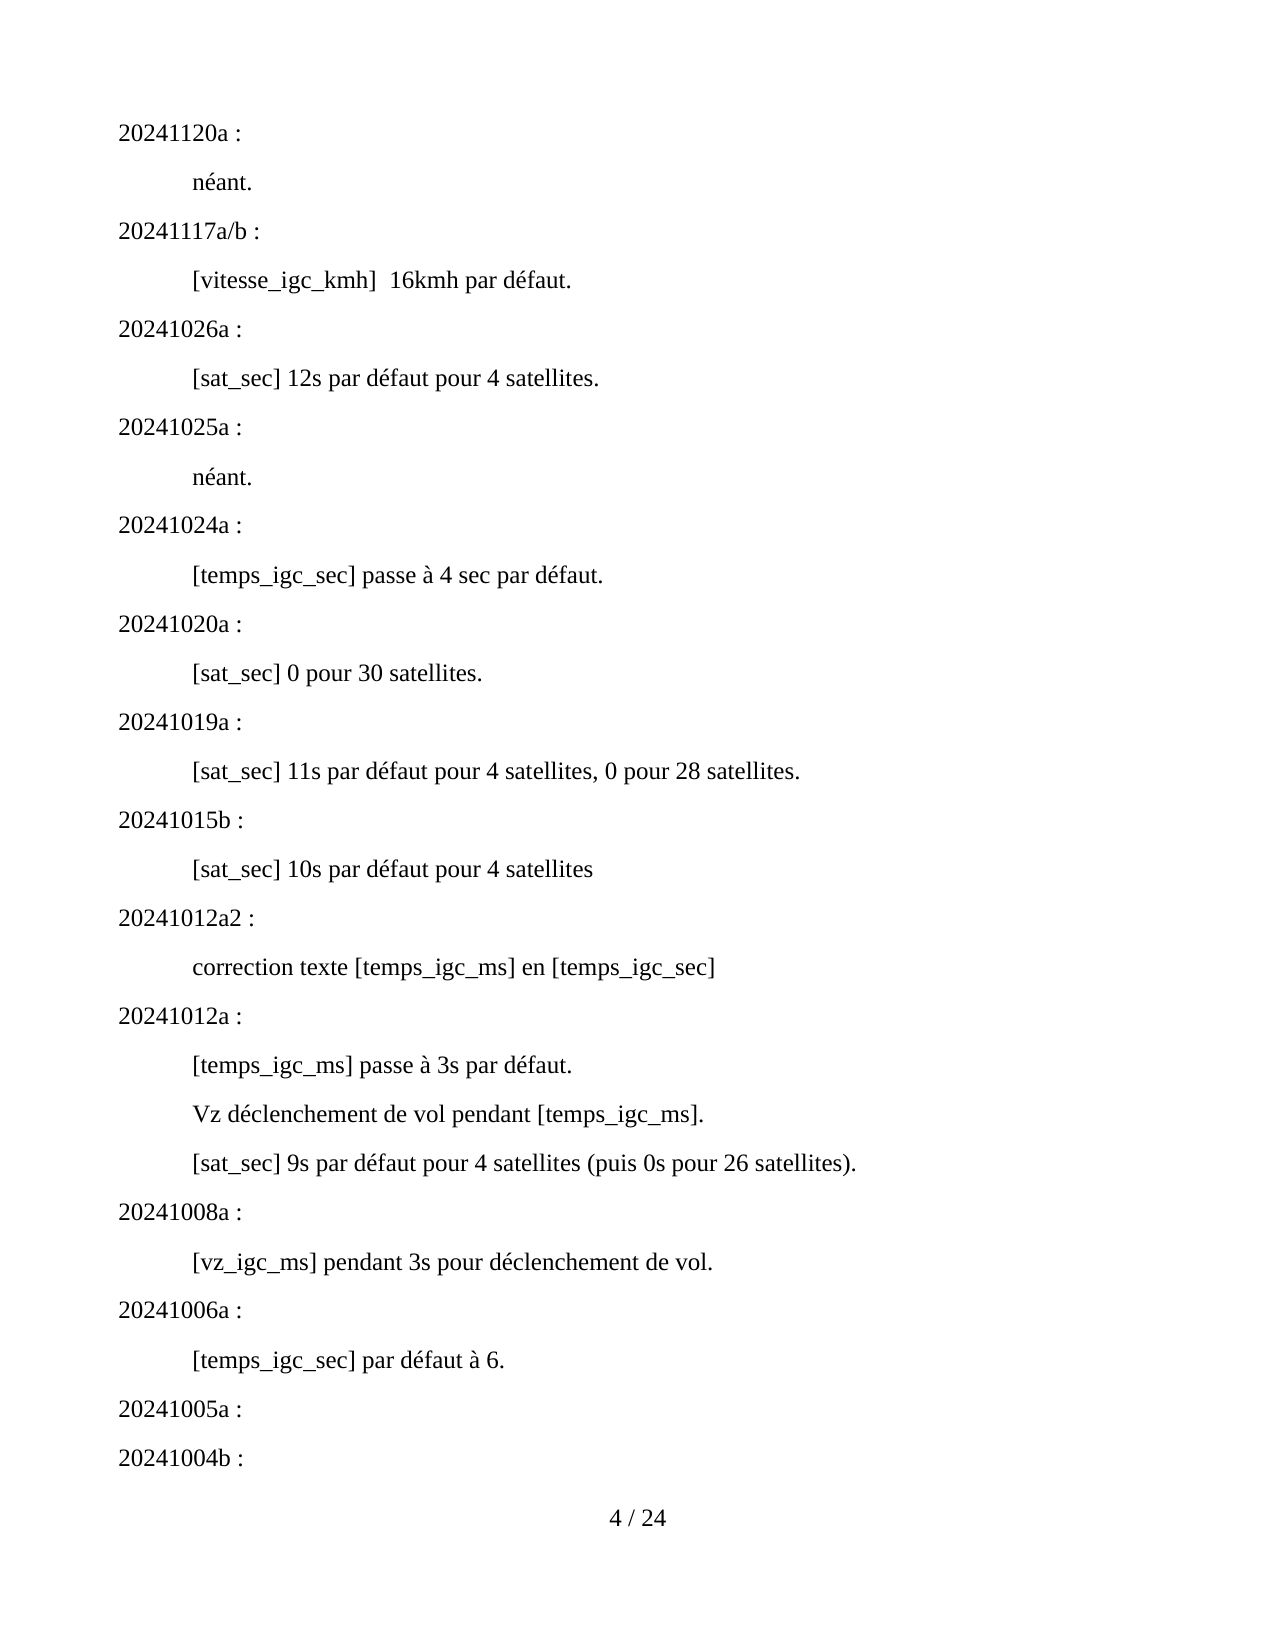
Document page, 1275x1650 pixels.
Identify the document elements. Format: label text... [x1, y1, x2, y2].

text [sat_sec] 10s par défaut pour 4 satellites [118, 854, 1157, 883]
text 20241012a : [118, 1001, 1157, 1030]
text 20241006a : [118, 1296, 1157, 1324]
text 20241004b : [118, 1443, 1157, 1472]
text [sat_sec] 12s par défaut pour 4 satellites. [118, 363, 1157, 392]
text [sat_sec] 9s par défaut pour 4 satellites (puis 0s pour 26 satellites). [118, 1148, 1157, 1177]
text 20241117a/b : [118, 216, 1157, 245]
text correction texte [temps_igc_ms] en [temps_igc_sec] [118, 952, 1157, 981]
text 20241015b : [118, 805, 1157, 834]
text 20241120a : [118, 118, 1157, 147]
text 20241025a : [118, 412, 1157, 441]
text [temps_igc_sec] par défaut à 6. [118, 1345, 1157, 1373]
text 20241008a : [118, 1197, 1157, 1226]
text 20241012a2 : [118, 903, 1157, 932]
text néant. [118, 167, 1157, 196]
text [sat_sec] 11s par défaut pour 4 satellites, 0 pour 28 satellites. [118, 756, 1157, 785]
text [temps_igc_ms] passe à 3s par défaut. [118, 1050, 1157, 1079]
text [vitesse_igc_kmh] 16kmh par défaut. [118, 265, 1157, 294]
text 20241026a : [118, 314, 1157, 343]
text [temps_igc_sec] passe à 4 sec par défaut. [118, 560, 1157, 588]
text 20241019a : [118, 707, 1157, 736]
text 20241020a : [118, 609, 1157, 637]
text néant. [118, 462, 1157, 490]
text 20241024a : [118, 511, 1157, 539]
text [vz_igc_ms] pendant 3s pour déclenchement de vol. [118, 1247, 1157, 1275]
text [sat_sec] 0 pour 30 satellites. [118, 658, 1157, 687]
text Vz déclenchement de vol pendant [temps_igc_ms]. [118, 1099, 1157, 1128]
text 20241005a : [118, 1394, 1157, 1422]
